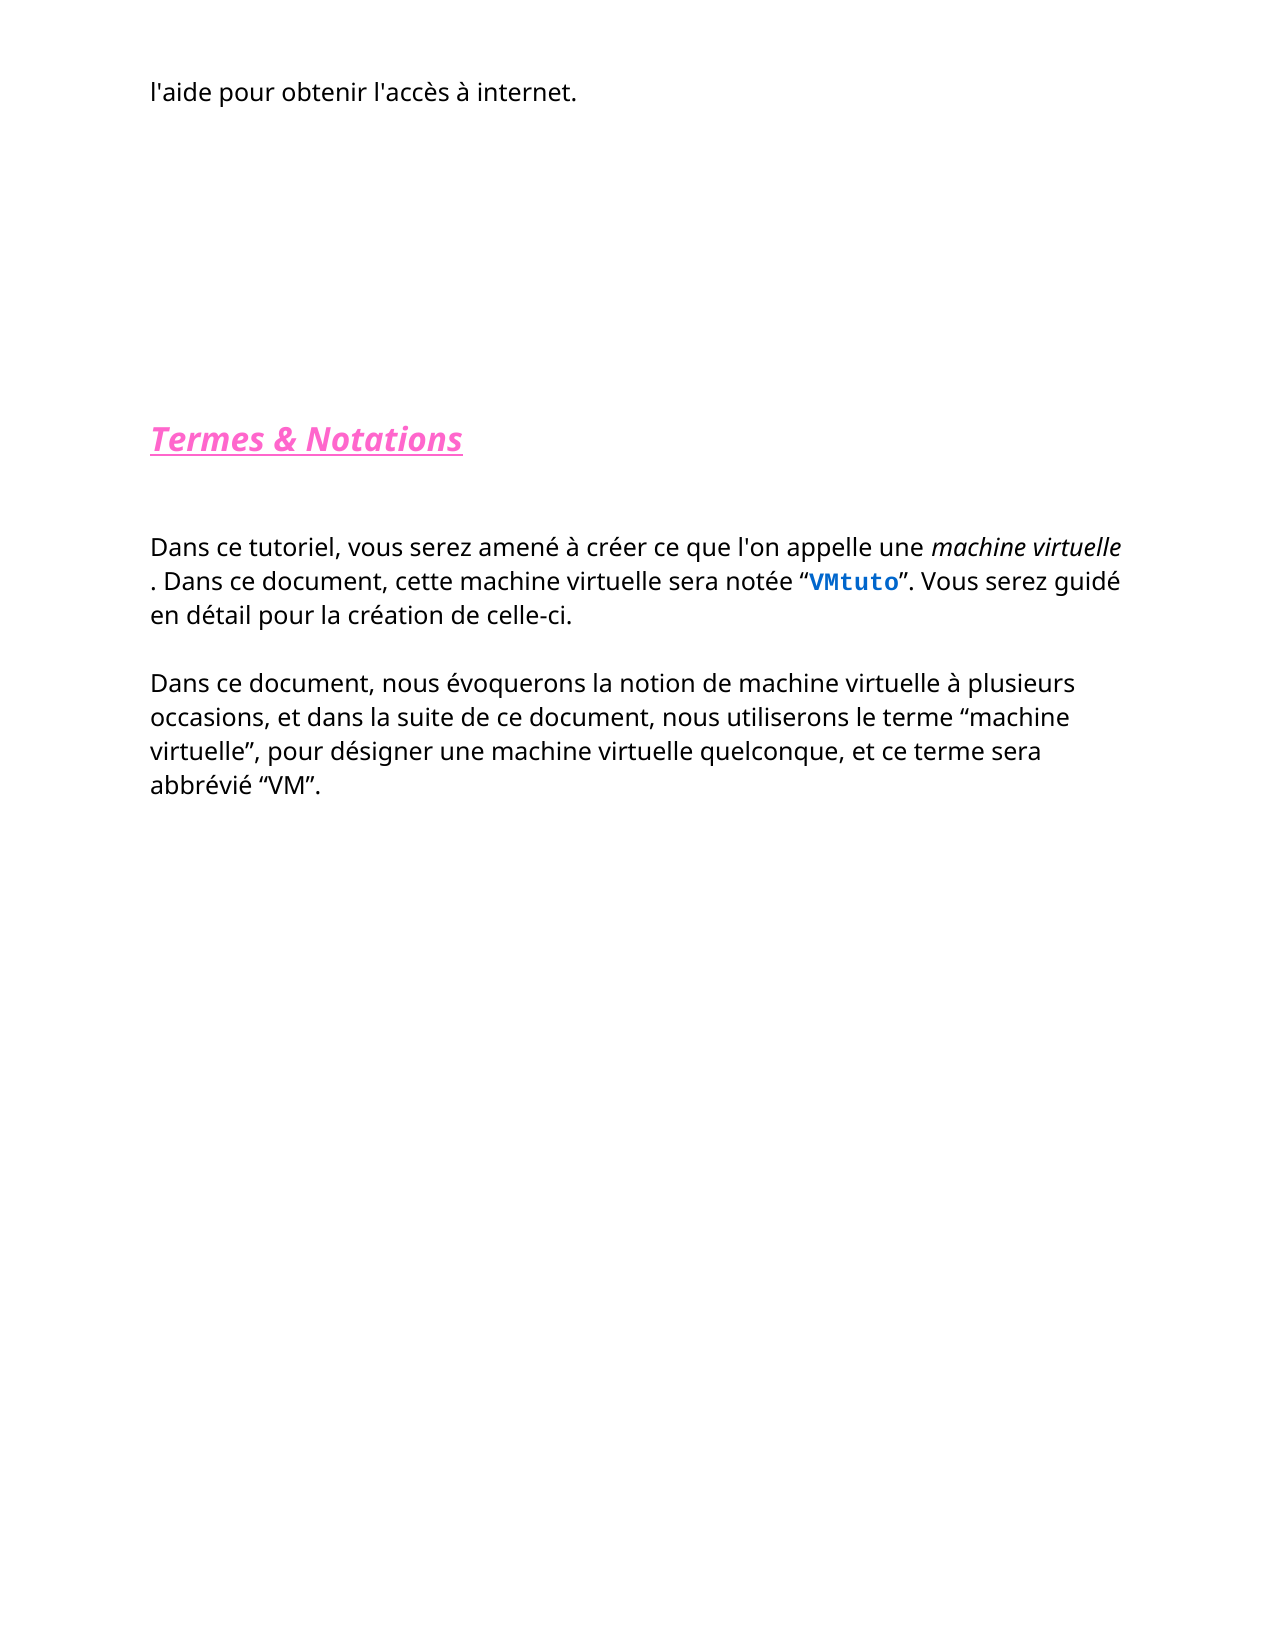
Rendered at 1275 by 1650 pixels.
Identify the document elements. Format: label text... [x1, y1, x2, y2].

text Dans ce document, nous évoquerons la notion de machine virtuelle à plusieurs occasions, et dans la suite de ce document, nous utiliserons le terme “machine virtuelle”, pour désigner une machine virtuelle quelconque, et ce terme sera abbrévié “VM”. [150, 666, 1125, 802]
text Dans ce tutoriel, vous serez amené à créer ce que l'on appelle une machine virtuelle . Dans ce document, cette machine virtuelle sera notée “VMtuto”. Vous serez guidé en détail pour la création de celle-ci. [150, 529, 1125, 632]
text Termes & Notations [150, 416, 1125, 461]
text l'aide pour obtenir l'accès à internet. [150, 75, 1125, 109]
